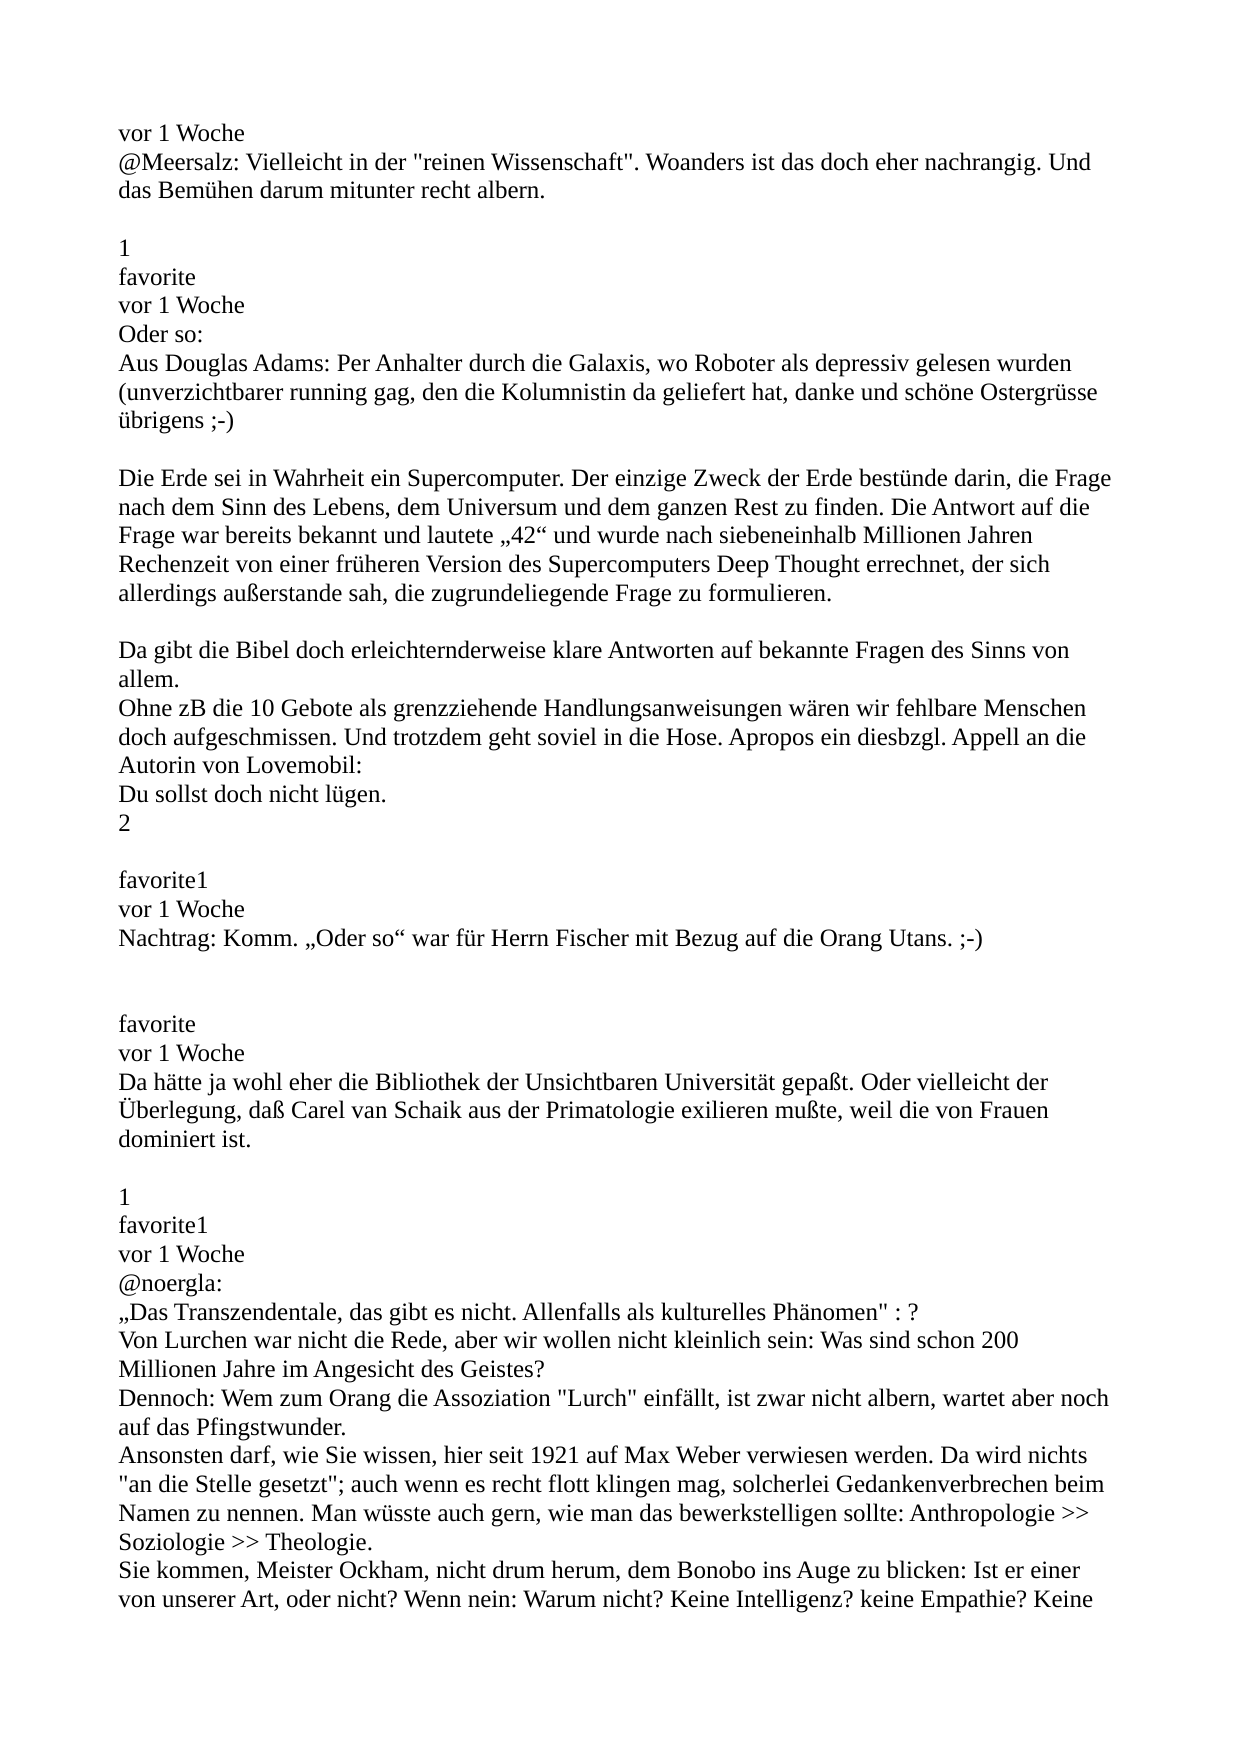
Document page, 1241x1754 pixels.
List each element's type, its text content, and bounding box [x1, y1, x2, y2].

text 2 [118, 808, 1122, 837]
text vor 1 Woche [118, 1038, 1122, 1067]
text Dennoch: Wem zum Orang die Assoziation "Lurch" einfällt, ist zwar nicht albern, wartet aber noch auf das Pfingstwunder. [118, 1383, 1122, 1441]
text vor 1 Woche [118, 894, 1122, 923]
text „Das Transzendentale, das gibt es nicht. Allenfalls als kulturelles Phänomen" : ? [118, 1297, 1122, 1326]
text vor 1 Woche [118, 1239, 1122, 1268]
text Oder so: [118, 319, 1122, 348]
text Ohne zB die 10 Gebote als grenzziehende Handlungsanweisungen wären wir fehlbare Menschen doch aufgeschmissen. Und trotzdem geht soviel in die Hose. Apropos ein diesbzgl. Appell an die Autorin von Lovemobil: [118, 693, 1122, 779]
text favorite [118, 1009, 1122, 1038]
text vor 1 Woche [118, 291, 1122, 319]
text Die Erde sei in Wahrheit ein Supercomputer. Der einzige Zweck der Erde bestünde darin, die Frage nach dem Sinn des Lebens, dem Universum und dem ganzen Rest zu finden. Die Antwort auf die Frage war bereits bekannt und lautete „42“ und wurde nach siebeneinhalb Millionen Jahren Rechenzeit von einer früheren Version des Supercomputers Deep Thought errechnet, der sich allerdings außerstande sah, die zugrundeliegende Frage zu formulieren. [118, 463, 1122, 607]
text favorite [118, 262, 1122, 291]
text favorite1 [118, 866, 1122, 894]
text @Meersalz: Vielleicht in der "reinen Wissenschaft". Woanders ist das doch eher nachrangig. Und das Bemühen darum mitunter recht albern. [118, 147, 1122, 204]
text Aus Douglas Adams: Per Anhalter durch die Galaxis, wo Roboter als depressiv gelesen wurden (unverzichtbarer running gag, den die Kolumnistin da geliefert hat, danke und schöne Ostergrüsse übrigens ;-) [118, 348, 1122, 434]
text vor 1 Woche [118, 118, 1122, 147]
text Ansonsten darf, wie Sie wissen, hier seit 1921 auf Max Weber verwiesen werden. Da wird nichts "an die Stelle gesetzt"; auch wenn es recht flott klingen mag, solcherlei Gedankenverbrechen beim Namen zu nennen. Man wüsste auch gern, wie man das bewerkstelligen sollte: Anthropologie >> Soziologie >> Theologie. [118, 1441, 1122, 1556]
text favorite1 [118, 1211, 1122, 1239]
text Von Lurchen war nicht die Rede, aber wir wollen nicht kleinlich sein: Was sind schon 200 Millionen Jahre im Angesicht des Geistes? [118, 1326, 1122, 1383]
text 1 [118, 233, 1122, 262]
text Sie kommen, Meister Ockham, nicht drum herum, dem Bonobo ins Auge zu blicken: Ist er einer von unserer Art, oder nicht? Wenn nein: Warum nicht? Keine Intelligenz? keine Empathie? Keine [118, 1556, 1122, 1613]
text Da gibt die Bibel doch erleichternderweise klare Antworten auf bekannte Fragen des Sinns von allem. [118, 636, 1122, 693]
text 1 [118, 1182, 1122, 1211]
text Da hätte ja wohl eher die Bibliothek der Unsichtbaren Universität gepaßt. Oder vielleicht der Überlegung, daß Carel van Schaik aus der Primatologie exilieren mußte, weil die von Frauen dominiert ist. [118, 1067, 1122, 1153]
text Du sollst doch nicht lügen. 🌷 [118, 779, 1122, 808]
text Nachtrag: Komm. „Oder so“ war für Herrn Fischer mit Bezug auf die Orang Utans. ;-) [118, 923, 1122, 952]
text @noergla: [118, 1268, 1122, 1297]
